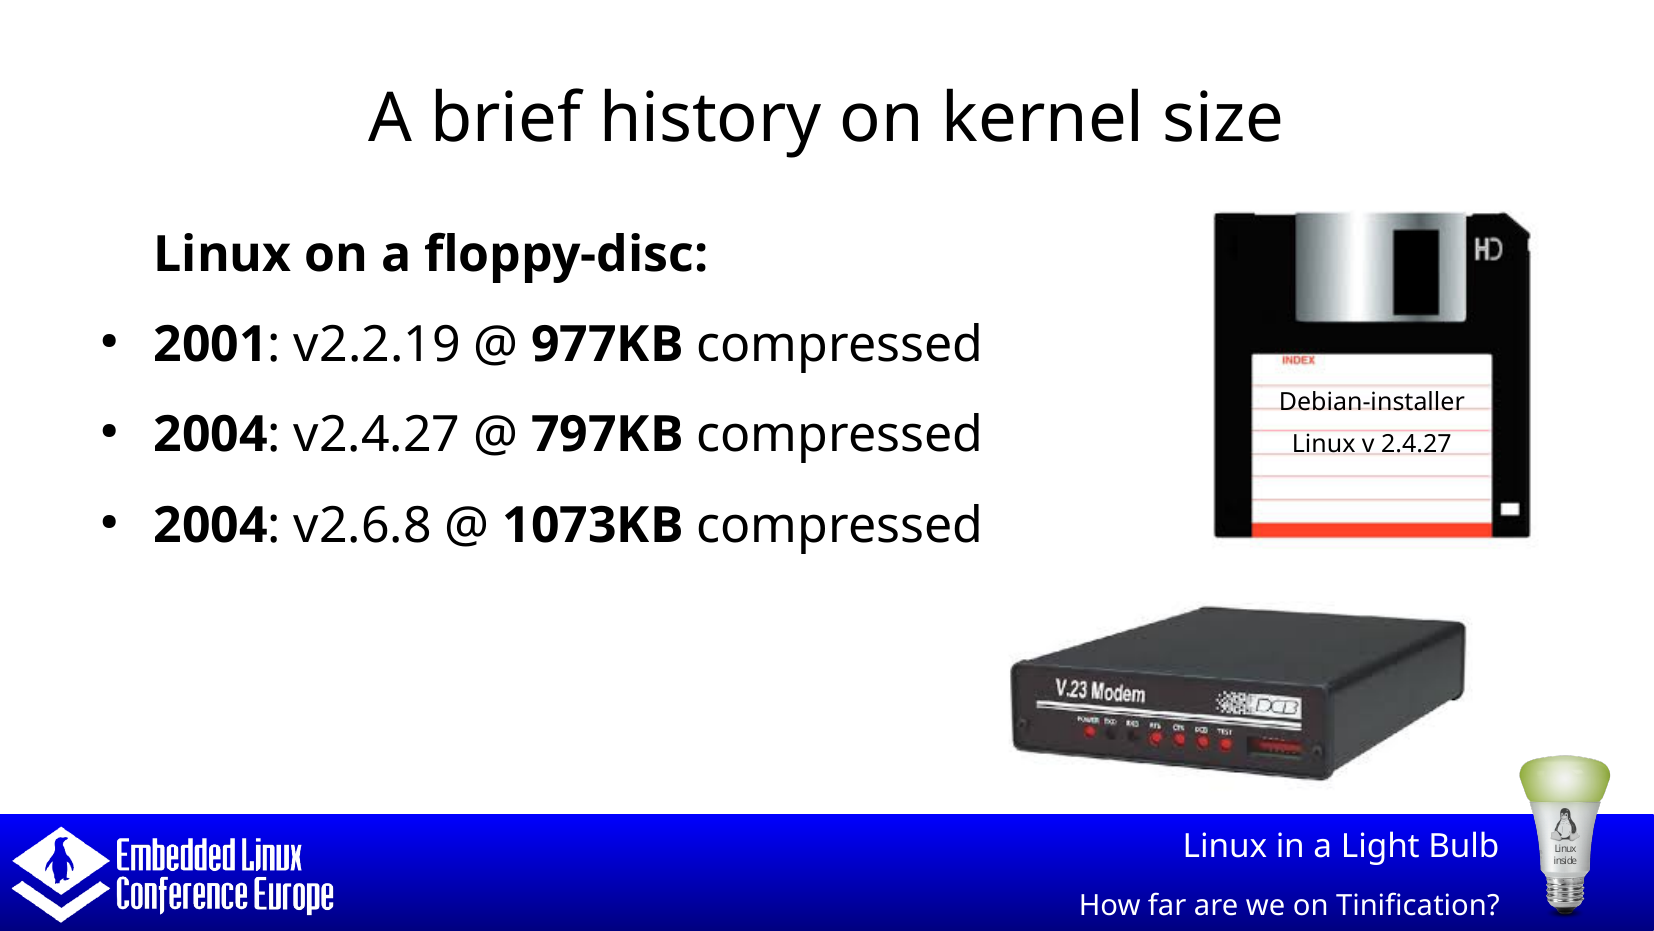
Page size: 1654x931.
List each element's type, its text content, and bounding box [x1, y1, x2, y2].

list Linux on a floppy-disc: 2001: v2.2.19 @ 977KB compressed 2004: v2.4.27 @ 797KB compressed 2004: v2.6.8 @ 1073KB compressed [82, 217, 1571, 758]
picture [1200, 198, 1545, 557]
text_box Debian-installer Linux v 2.4.27 [1264, 375, 1480, 502]
title A brief history on kernel size [82, 37, 1571, 193]
picture [7, 821, 338, 927]
picture [984, 564, 1482, 812]
